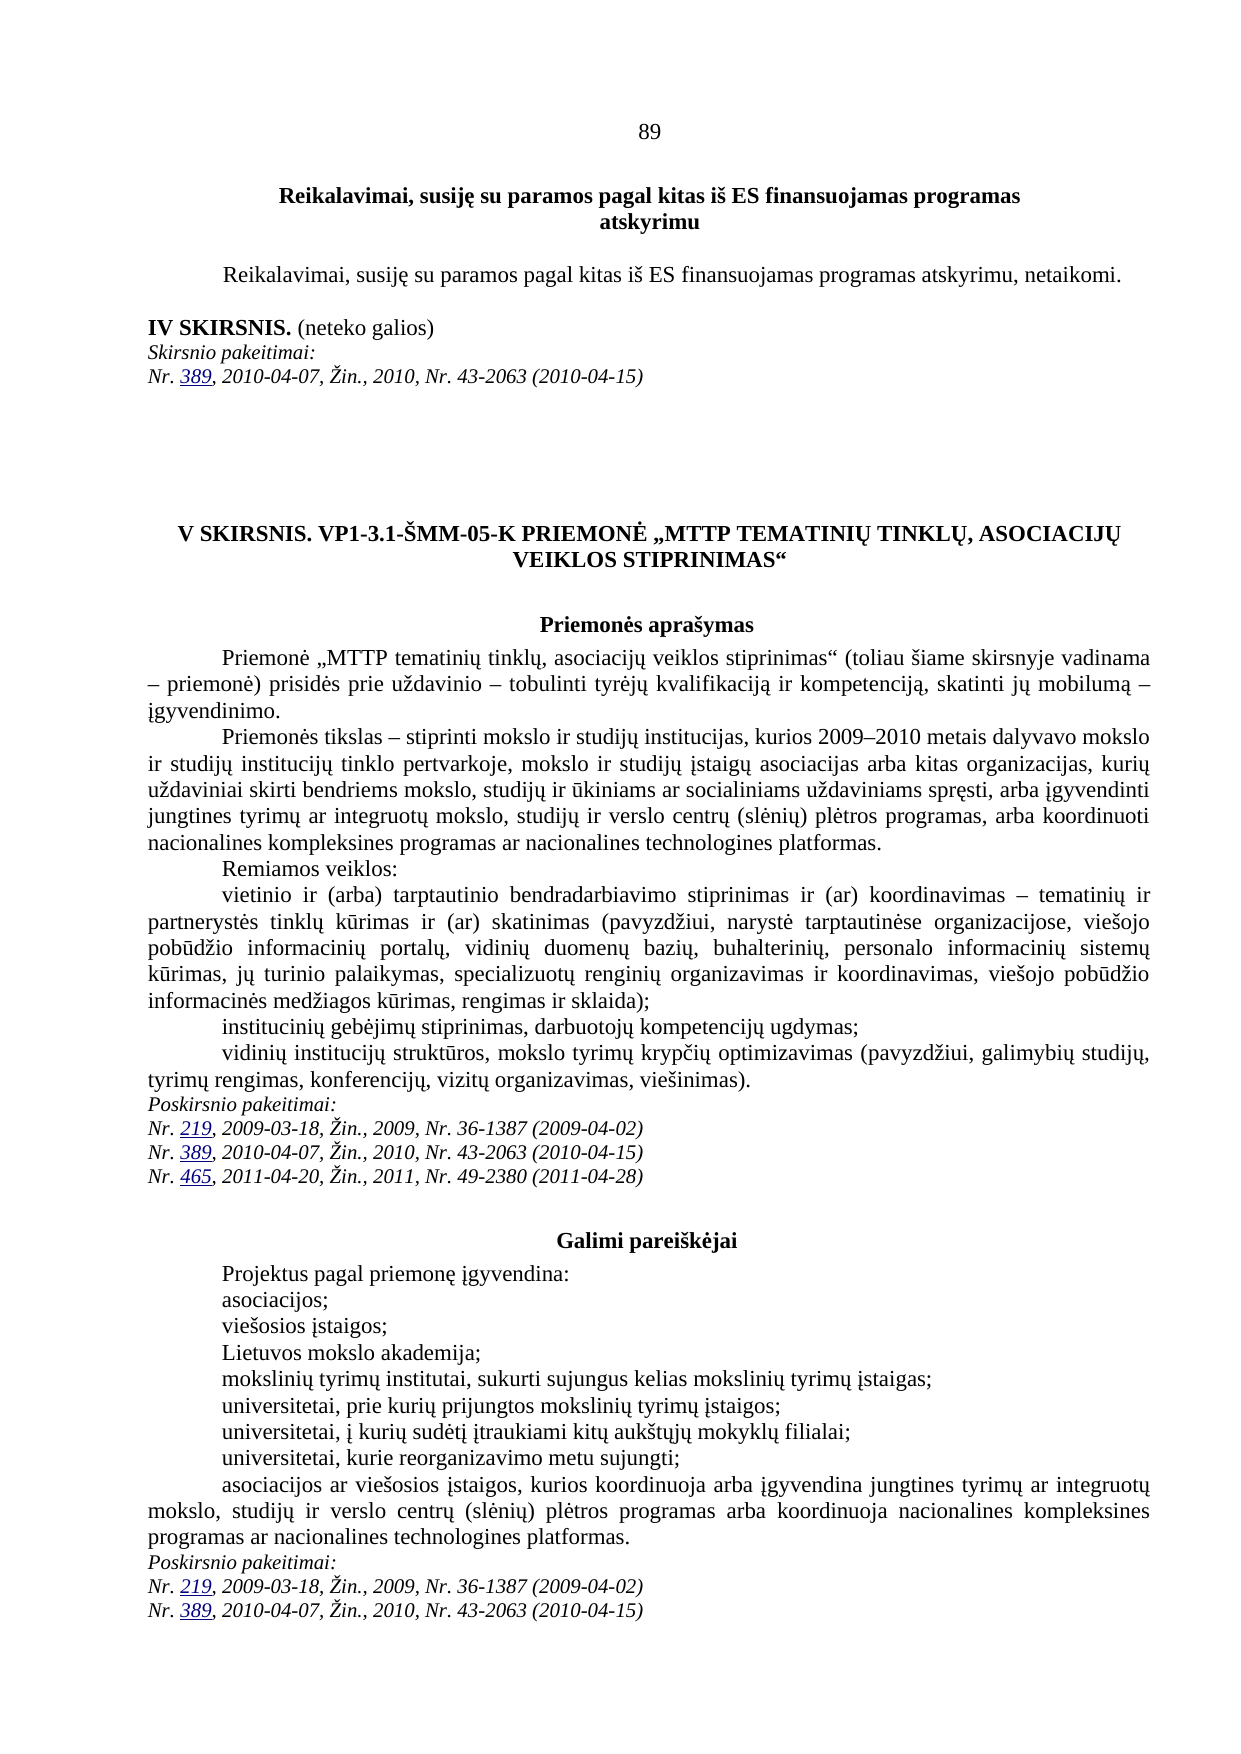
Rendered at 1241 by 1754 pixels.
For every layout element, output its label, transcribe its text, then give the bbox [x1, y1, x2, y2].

text Reikalavimai, susiję su paramos pagal kitas iš ES finansuojamas programas atskyrimu [148, 182, 1152, 235]
text Skirsnio pakeitimai: [148, 340, 1152, 364]
text Poskirsnio pakeitimai: [148, 1550, 1152, 1574]
text institucinių gebėjimų stiprinimas, darbuotojų kompetencijų ugdymas; [148, 1013, 1152, 1039]
text Nr. 389, 2010-04-07, Žin., 2010, Nr. 43-2063 (2010-04-15) [148, 364, 1152, 388]
text Nr. 389, 2010-04-07, Žin., 2010, Nr. 43-2063 (2010-04-15) [148, 1598, 1152, 1622]
text Nr. 219, 2009-03-18, Žin., 2009, Nr. 36-1387 (2009-04-02) [148, 1116, 1152, 1140]
text Remiamos veiklos: [148, 855, 1152, 881]
text Poskirsnio pakeitimai: [148, 1092, 1152, 1116]
text universitetai, kurie reorganizavimo metu sujungti; [148, 1444, 1152, 1471]
text vietinio ir (arba) tarptautinio bendradarbiavimo stiprinimas ir (ar) koordinavimas – tematinių ir partnerystės tinklų kūrimas ir (ar) skatinimas (pavyzdžiui, narystė tarptautinėse organizacijose, viešojo pobūdžio informacinių portalų, vidinių duomenų bazių, buhalterinių, personalo informacinių sistemų kūrimas, jų turinio palaikymas, specializuotų renginių organizavimas ir koordinavimas, viešojo pobūdžio informacinės medžiagos kūrimas, rengimas ir sklaida); [148, 881, 1152, 1013]
text Nr. 465, 2011-04-20, Žin., 2011, Nr. 49-2380 (2011-04-28) [148, 1164, 1152, 1188]
text universitetai, į kurių sudėtį įtraukiami kitų aukštųjų mokyklų filialai; [148, 1418, 1152, 1444]
text asociacijos; [148, 1286, 1152, 1313]
text Lietuvos mokslo akademija; [148, 1339, 1152, 1365]
text viešosios įstaigos; [148, 1313, 1152, 1339]
text Nr. 219, 2009-03-18, Žin., 2009, Nr. 36-1387 (2009-04-02) [148, 1574, 1152, 1598]
text vidinių institucijų struktūros, mokslo tyrimų krypčių optimizavimas (pavyzdžiui, galimybių studijų, tyrimų rengimas, konferencijų, vizitų organizavimas, viešinimas). [148, 1039, 1152, 1092]
text Priemonė „MTTP tematinių tinklų, asociacijų veiklos stiprinimas“ (toliau šiame skirsnyje vadinama – priemonė) prisidės prie uždavinio – tobulinti tyrėjų kvalifikaciją ir kompetenciją, skatinti jų mobilumą – įgyvendinimo. [148, 644, 1152, 723]
text asociacijos ar viešosios įstaigos, kurios koordinuoja arba įgyvendina jungtines tyrimų ar integruotų mokslo, studijų ir verslo centrų (slėnių) plėtros programas arba koordinuoja nacionalines kompleksines programas ar nacionalines technologines platformas. [148, 1471, 1152, 1550]
subtitle IV SKIRSNIS. (neteko galios) [148, 314, 1152, 340]
text Priemonės aprašymas [148, 612, 1152, 638]
text Projektus pagal priemonę įgyvendina: [148, 1260, 1152, 1286]
text Reikalavimai, susiję su paramos pagal kitas iš ES finansuojamas programas atskyrimu, netaikomi. [148, 261, 1152, 287]
text universitetai, prie kurių prijungtos mokslinių tyrimų įstaigos; [148, 1392, 1152, 1418]
text Galimi pareiškėjai [148, 1227, 1152, 1254]
text Nr. 389, 2010-04-07, Žin., 2010, Nr. 43-2063 (2010-04-15) [148, 1140, 1152, 1164]
text mokslinių tyrimų institutai, sukurti sujungus kelias mokslinių tyrimų įstaigas; [148, 1365, 1152, 1392]
subtitle V SKIRSNIS. VP1-3.1-ŠMM-05-K PRIEMONĖ „MTTP TEMATINIŲ TINKLŲ, ASOCIACIJŲ VEIKLOS STIPRINIMAS“ [148, 520, 1152, 573]
text Priemonės tikslas – stiprinti mokslo ir studijų institucijas, kurios 2009–2010 metais dalyvavo mokslo ir studijų institucijų tinklo pertvarkoje, mokslo ir studijų įstaigų asociacijas arba kitas organizacijas, kurių uždaviniai skirti bendriems mokslo, studijų ir ūkiniams ar socialiniams uždaviniams spręsti, arba įgyvendinti jungtines tyrimų ar integruotų mokslo, studijų ir verslo centrų (slėnių) plėtros programas, arba koordinuoti nacionalines kompleksines programas ar nacionalines technologines platformas. [148, 723, 1152, 855]
